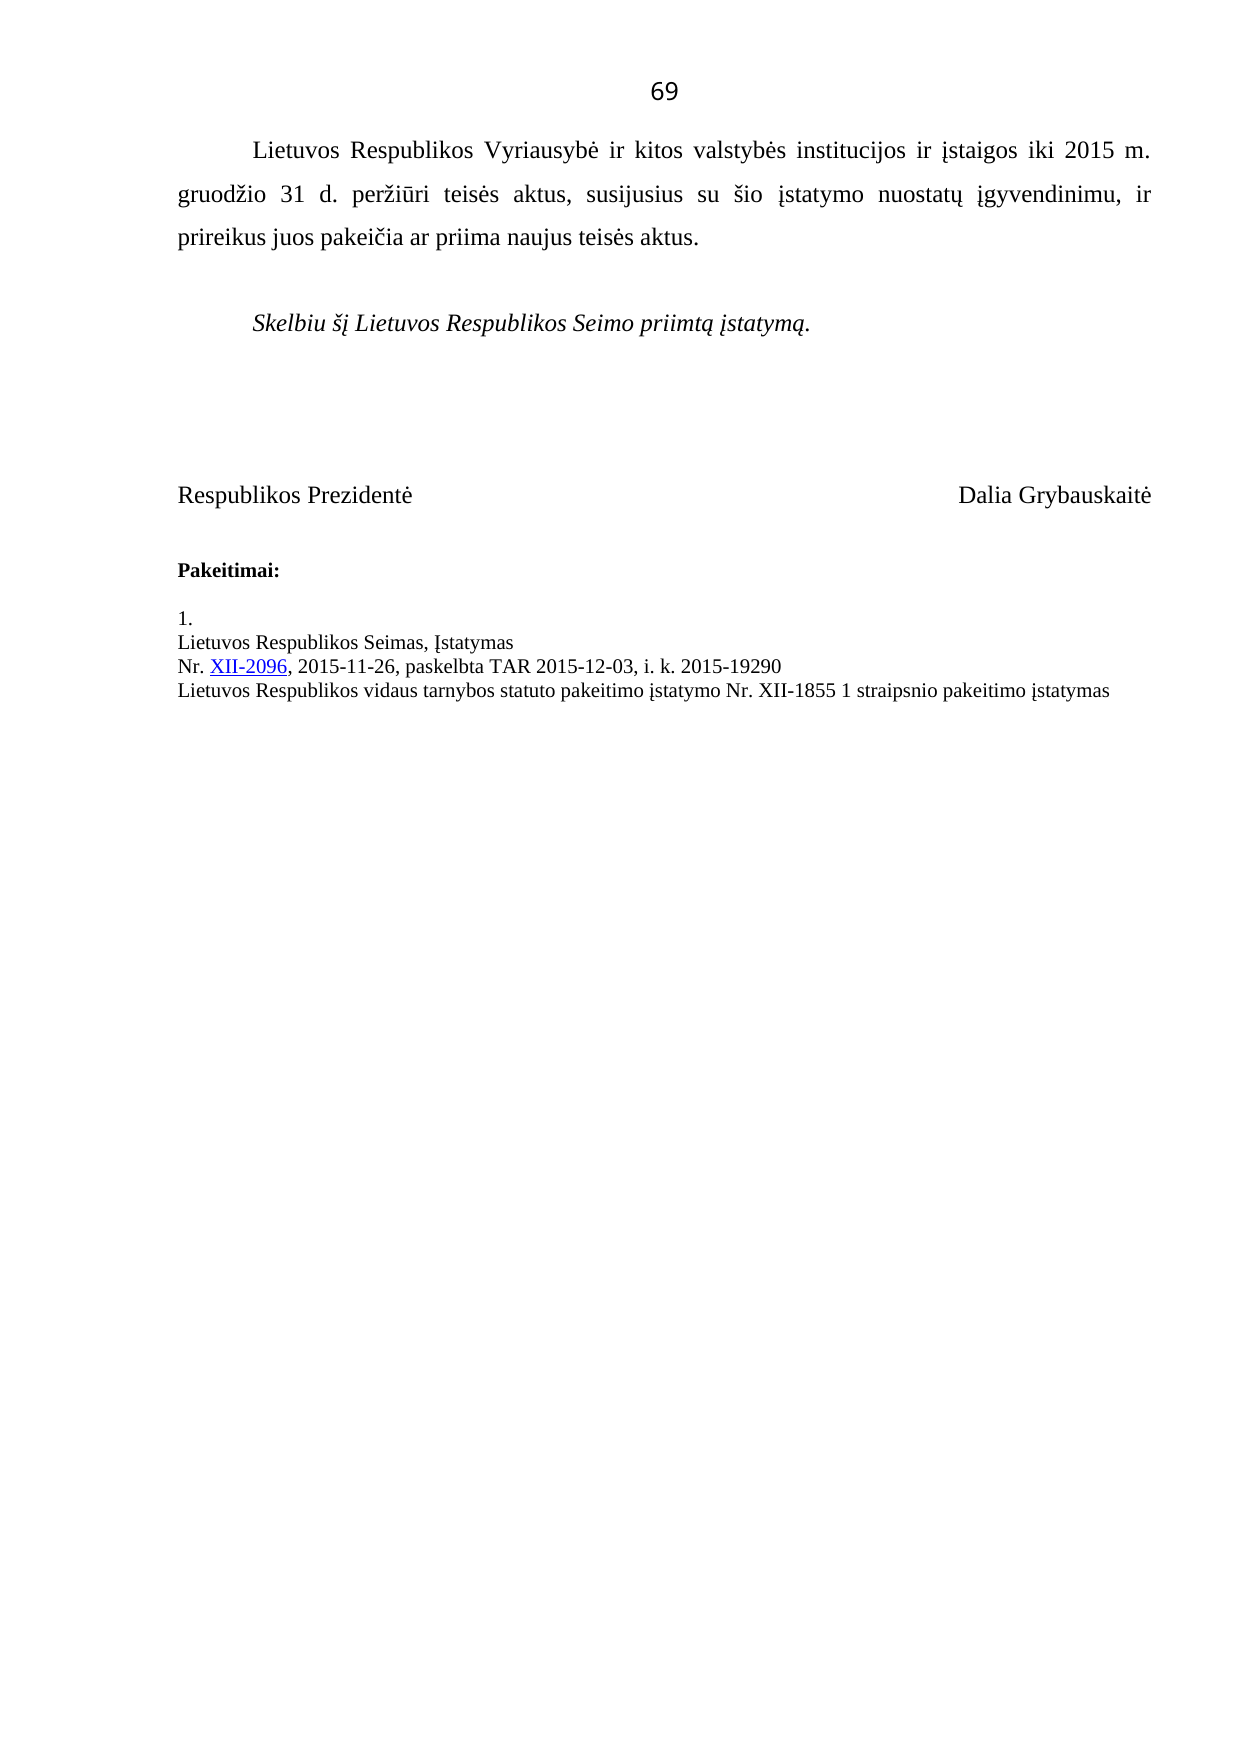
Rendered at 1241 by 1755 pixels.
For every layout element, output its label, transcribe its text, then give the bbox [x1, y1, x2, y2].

text Lietuvos Respublikos Vyriausybė ir kitos valstybės institucijos ir įstaigos iki 2015 m. gruodžio 31 d. peržiūri teisės aktus, susijusius su šio įstatymo nuostatų įgyvendinimu, ir prireikus juos pakeičia ar priima naujus teisės aktus. [177, 136, 1152, 251]
text Lietuvos Respublikos Seimas, Įstatymas [177, 630, 1152, 654]
text Respublikos Prezidentė Dalia Grybauskaitė [177, 481, 1152, 509]
text Lietuvos Respublikos vidaus tarnybos statuto pakeitimo įstatymo Nr. XII-1855 1 straipsnio pakeitimo įstatymas [177, 678, 1152, 702]
text Nr. XII-2096, 2015-11-26, paskelbta TAR 2015-12-03, i. k. 2015-19290 [177, 654, 1152, 678]
text Skelbiu šį Lietuvos Respublikos Seimo priimtą įstatymą. [177, 308, 1152, 337]
text 1. [177, 606, 1152, 630]
text Pakeitimai: [177, 557, 1152, 582]
